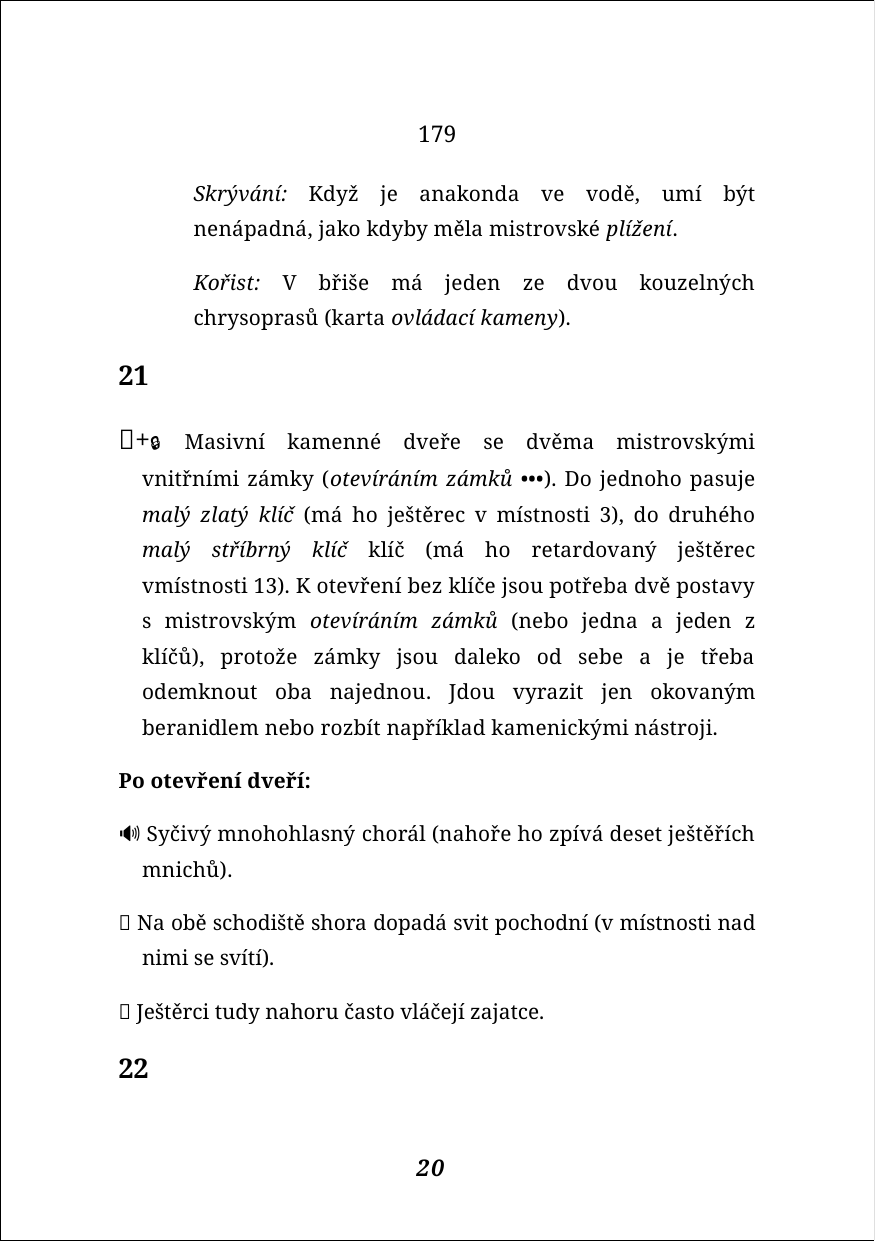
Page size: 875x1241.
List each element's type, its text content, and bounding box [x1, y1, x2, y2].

text 22 [118, 1050, 756, 1087]
text 🚪+🔒 Masivní kamenné dveře se dvěma mistrovskými vnitřními zámky (otevíráním zámků •••). Do jednoho pasuje malý zlatý klíč (má ho ještěrec v místnosti 3), do druhého malý stříbrný klíč klíč (má ho retardovaný ještěrec vmístnosti 13). K otevření bez klíče jsou potřeba dvě postavy s mistrovským otevíráním zámků (nebo jedna a jeden z klíčů), protože zámky jsou daleko od sebe a je třeba odemknout oba najednou. Jdou vyrazit jen okovaným beranidlem nebo rozbít například kamenickými nástroji. [118, 420, 756, 741]
text 21 [118, 356, 756, 393]
list Skrývání: Když je anakonda ve vodě, umí být nenápadná, jako kdyby měla mistrovské plížení. [156, 179, 756, 243]
list Kořist: V břiše má jeden ze dvou kouzelných chrysoprasů (karta ovládací kameny). [156, 268, 756, 332]
text 🔊 Syčivý mnohohlasný chorál (nahoře ho zpívá deset ještěřích mnichů). [118, 819, 756, 883]
text Po otevření dveří: [118, 766, 756, 794]
text 👣 Ještěrci tudy nahoru často vláčejí zajatce. [118, 997, 756, 1025]
text 💡 Na obě schodiště shora dopadá svit pochodní (v místnosti nad nimi se svítí). [118, 908, 756, 972]
